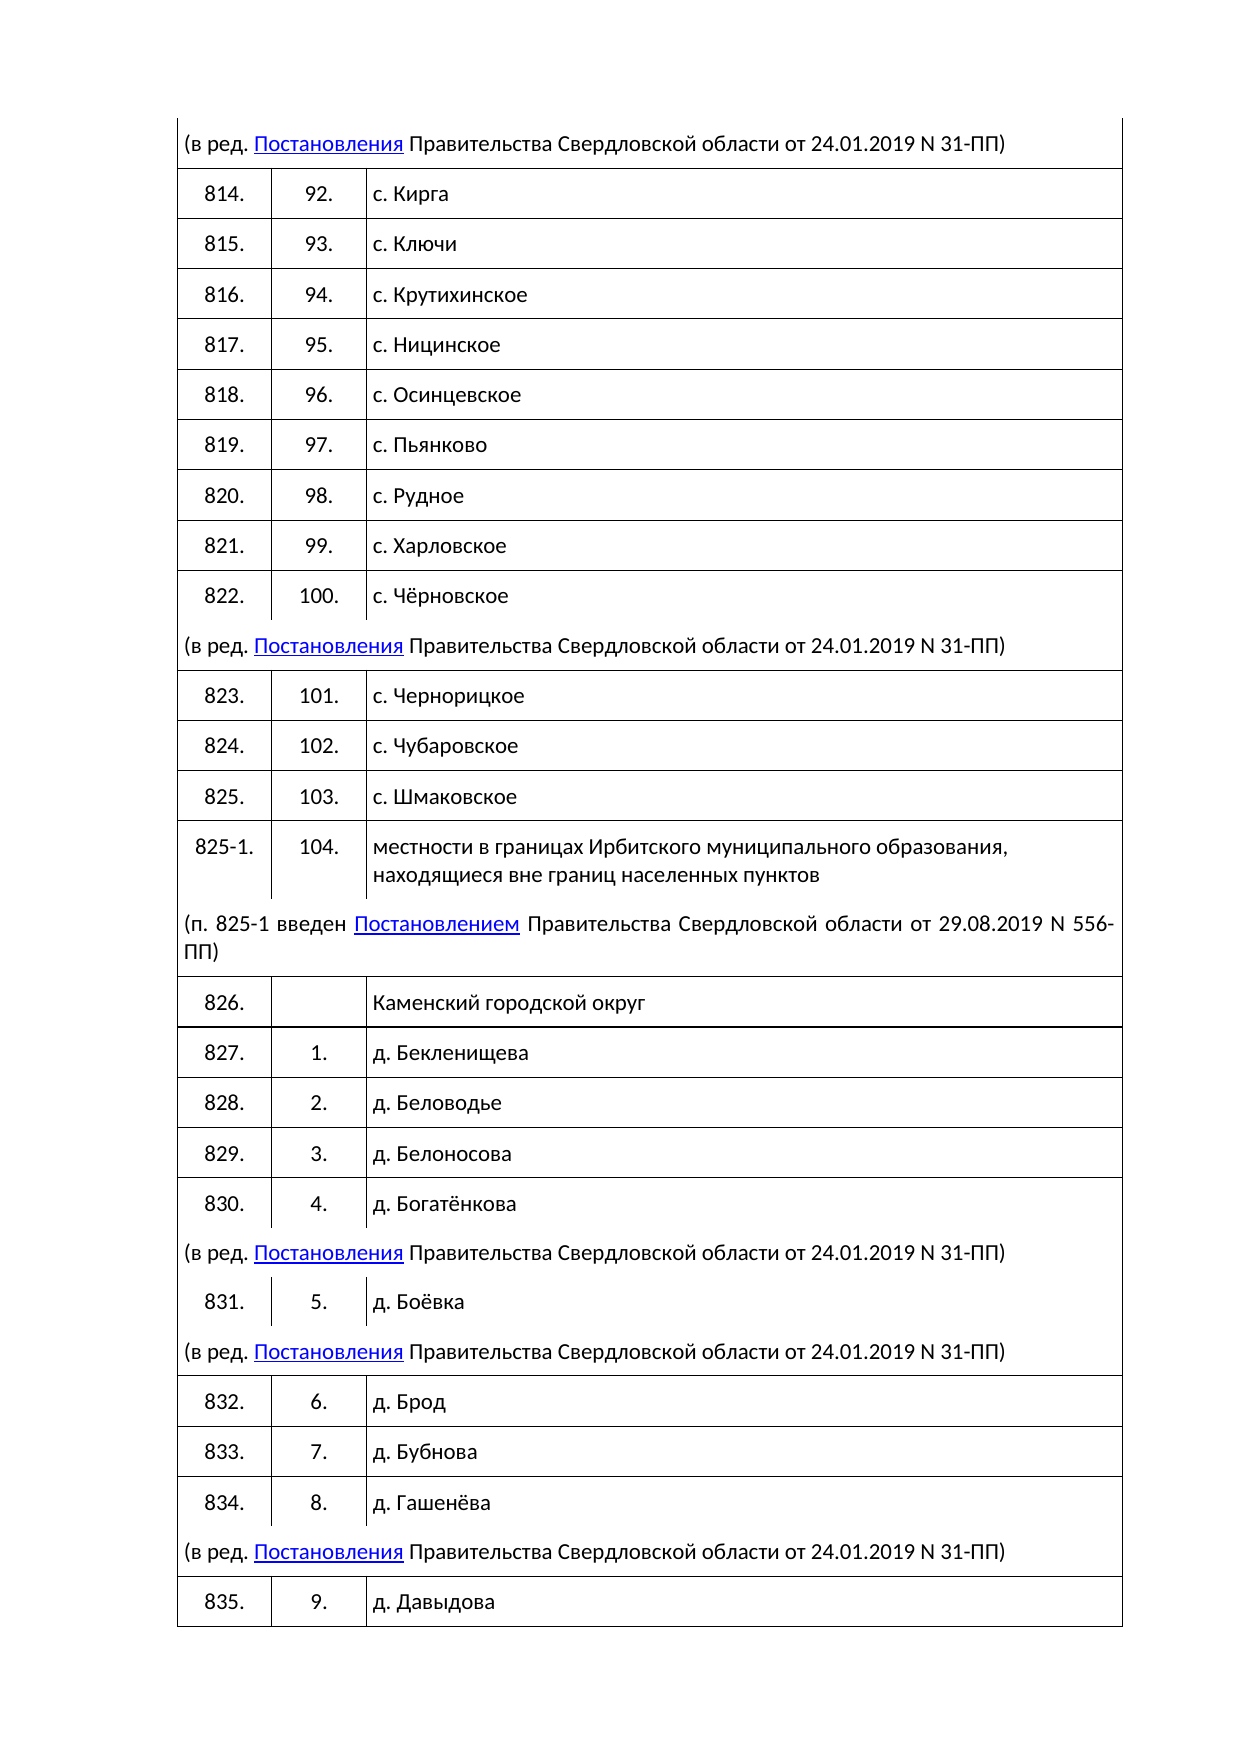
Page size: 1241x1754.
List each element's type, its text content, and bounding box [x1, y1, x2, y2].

table_cell 825-1. [178, 821, 271, 899]
table_cell (в ред. Постановления Правительства Свердловской области от 24.01.2019 N 31-ПП) [178, 1326, 1122, 1375]
table_cell 3. [272, 1128, 366, 1177]
table_cell 827. [178, 1028, 271, 1077]
table_cell 817. [178, 319, 271, 369]
table_cell с. Чёрновское [367, 571, 1122, 620]
table_cell Каменский городской округ [367, 977, 1122, 1026]
table_cell 93. [272, 219, 366, 268]
table_cell 816. [178, 269, 271, 318]
table_cell с. Крутихинское [367, 269, 1122, 318]
table_cell 834. [178, 1477, 271, 1526]
table_cell (в ред. Постановления Правительства Свердловской области от 24.01.2019 N 31-ПП) [178, 1526, 1122, 1576]
table_cell 831. [178, 1277, 271, 1326]
table_cell 92. [272, 169, 366, 218]
table_cell 5. [272, 1277, 366, 1326]
table_cell 8. [272, 1477, 366, 1526]
table_cell [272, 977, 366, 1026]
table_cell 821. [178, 521, 271, 570]
table_cell 9. [272, 1577, 366, 1626]
table_cell с. Харловское [367, 521, 1122, 570]
table_cell д. Гашенёва [367, 1477, 1122, 1526]
table_cell 103. [272, 771, 366, 820]
table_cell с. Рудное [367, 470, 1122, 519]
table_cell 4. [272, 1178, 366, 1228]
table_cell 96. [272, 370, 366, 419]
table_cell с. Чернорицкое [367, 671, 1122, 720]
table_cell д. Брод [367, 1376, 1122, 1426]
table_cell (в ред. Постановления Правительства Свердловской области от 24.01.2019 N 31-ПП) [178, 118, 1122, 167]
table_cell 101. [272, 671, 366, 720]
table_cell (п. 825-1 введен Постановлением Правительства Свердловской области от 29.08.2019 N 556-ПП) [178, 899, 1122, 976]
table_cell 100. [272, 571, 366, 620]
table_cell с. Ключи [367, 219, 1122, 268]
table_cell 828. [178, 1078, 271, 1127]
table_cell д. Белоносова [367, 1128, 1122, 1177]
table_cell 97. [272, 420, 366, 469]
table_cell 823. [178, 671, 271, 720]
table_cell д. Беловодье [367, 1078, 1122, 1127]
table_cell 829. [178, 1128, 271, 1177]
table_cell 98. [272, 470, 366, 519]
table_cell (в ред. Постановления Правительства Свердловской области от 24.01.2019 N 31-ПП) [178, 1228, 1122, 1277]
table_cell с. Кирга [367, 169, 1122, 218]
table_cell с. Осинцевское [367, 370, 1122, 419]
table_cell 815. [178, 219, 271, 268]
table_cell 830. [178, 1178, 271, 1228]
table_cell с. Чубаровское [367, 721, 1122, 770]
table_cell 6. [272, 1376, 366, 1426]
table_cell 814. [178, 169, 271, 218]
table_cell 832. [178, 1376, 271, 1426]
table_cell 102. [272, 721, 366, 770]
table_cell 833. [178, 1427, 271, 1476]
table_cell 835. [178, 1577, 271, 1626]
table_cell 819. [178, 420, 271, 469]
table_cell д. Бекленищева [367, 1028, 1122, 1077]
table_cell 818. [178, 370, 271, 419]
table_cell 104. [272, 821, 366, 899]
table_cell 7. [272, 1427, 366, 1476]
table_cell местности в границах Ирбитского муниципального образования, находящиеся вне границ населенных пунктов [367, 821, 1122, 899]
table_cell с. Шмаковское [367, 771, 1122, 820]
table_cell 94. [272, 269, 366, 318]
table_cell 95. [272, 319, 366, 369]
table_cell 2. [272, 1078, 366, 1127]
table_cell 826. [178, 977, 271, 1026]
table_cell 99. [272, 521, 366, 570]
table_cell д. Бубнова [367, 1427, 1122, 1476]
table_cell с. Пьянково [367, 420, 1122, 469]
table_cell д. Боёвка [367, 1277, 1122, 1326]
table_cell (в ред. Постановления Правительства Свердловской области от 24.01.2019 N 31-ПП) [178, 620, 1122, 669]
table_cell д. Богатёнкова [367, 1178, 1122, 1228]
table_cell 822. [178, 571, 271, 620]
table_cell 825. [178, 771, 271, 820]
table_cell 820. [178, 470, 271, 519]
table_cell 1. [272, 1028, 366, 1077]
table_cell д. Давыдова [367, 1577, 1122, 1626]
table_cell с. Ницинское [367, 319, 1122, 369]
table_cell 824. [178, 721, 271, 770]
